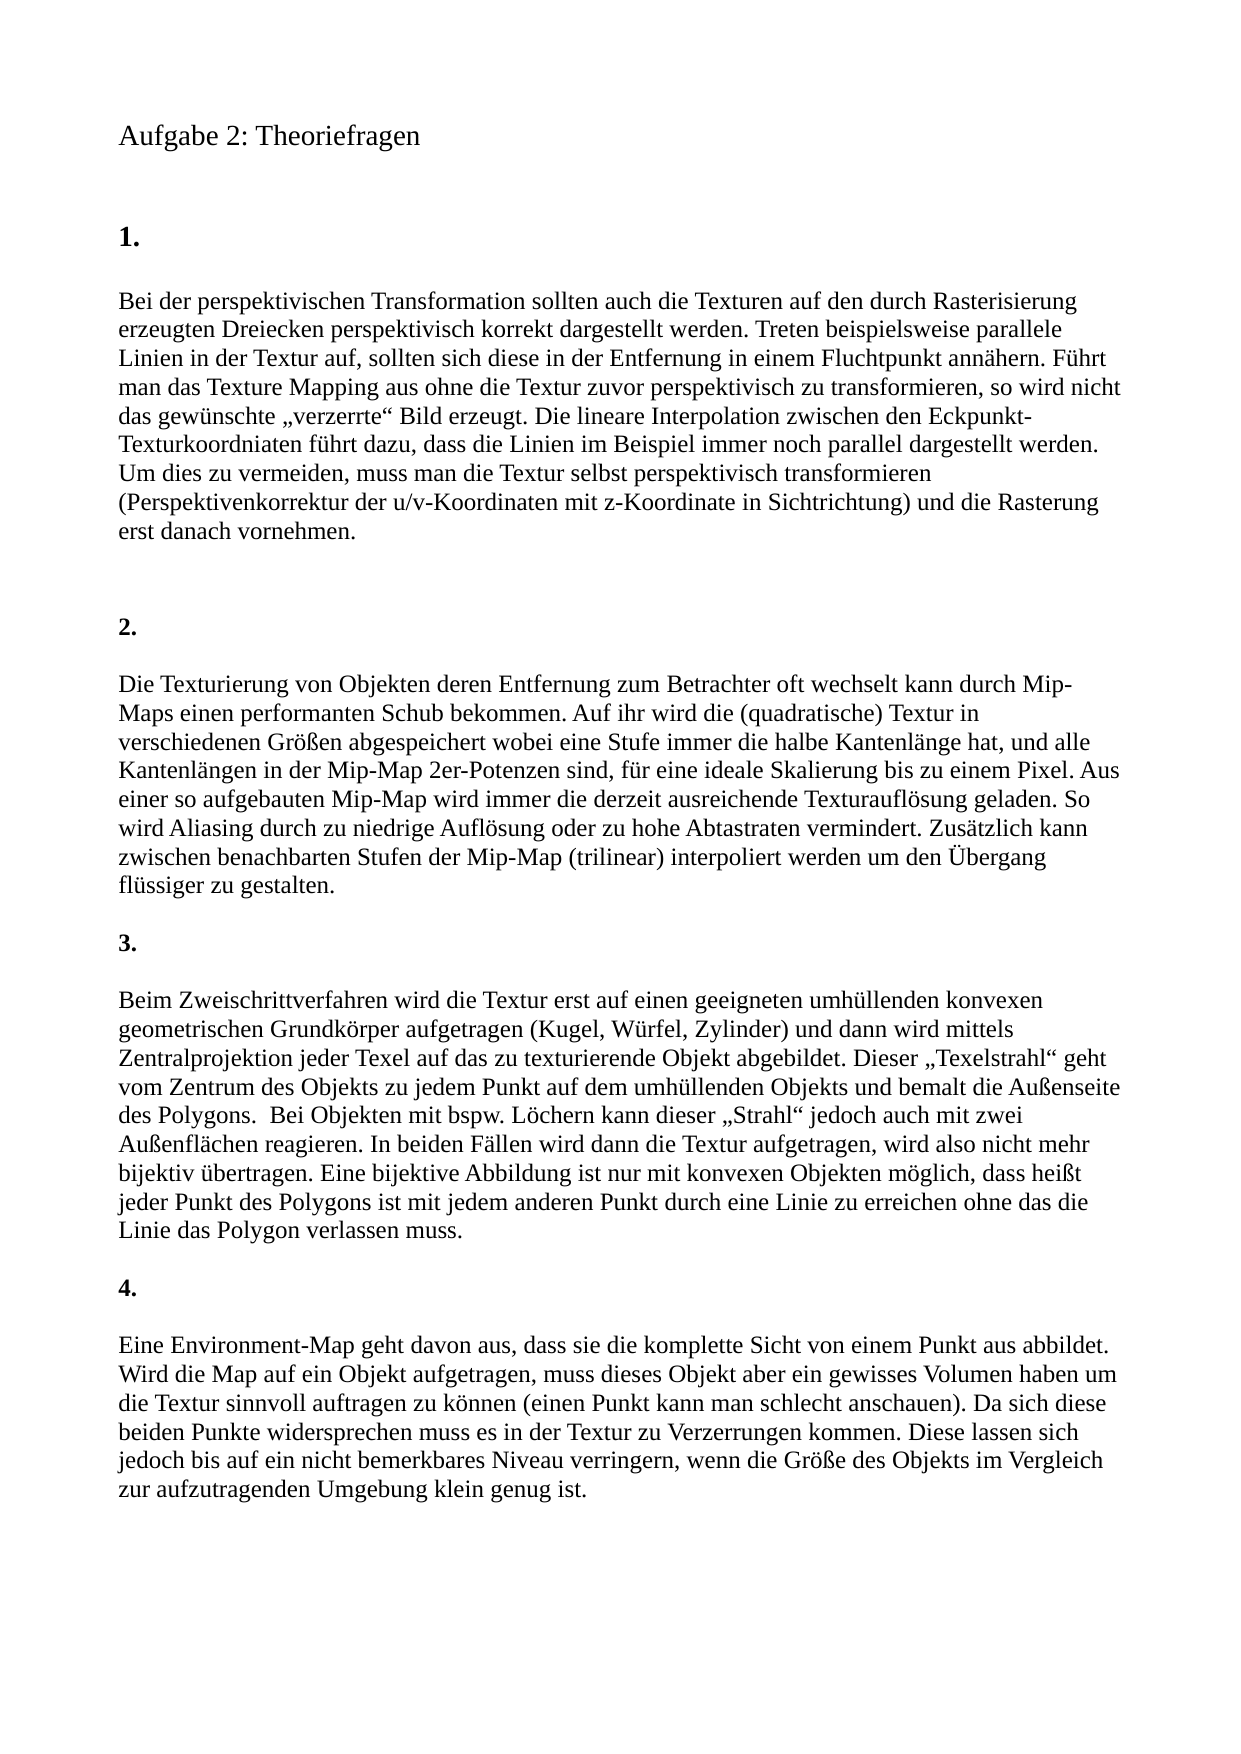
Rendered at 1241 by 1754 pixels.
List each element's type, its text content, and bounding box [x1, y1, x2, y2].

text Wird die Map auf ein Objekt aufgetragen, muss dieses Objekt aber ein gewisses Volumen haben um die Textur sinnvoll auftragen zu können (einen Punkt kann man schlecht anschauen). Da sich diese beiden Punkte widersprechen muss es in der Textur zu Verzerrungen kommen. Diese lassen sich jedoch bis auf ein nicht bemerkbares Niveau verringern, wenn die Größe des Objekts im Vergleich zur aufzutragenden Umgebung klein genug ist. [118, 1359, 1122, 1503]
text Aufgabe 2: Theoriefragen [118, 118, 1122, 152]
text 3. [118, 928, 1122, 957]
text 2. [118, 612, 1122, 640]
text Bei der perspektivischen Transformation sollten auch die Texturen auf den durch Rasterisierung erzeugten Dreiecken perspektivisch korrekt dargestellt werden. Treten beispielsweise parallele Linien in der Textur auf, sollten sich diese in der Entfernung in einem Fluchtpunkt annähern. Führt man das Texture Mapping aus ohne die Textur zuvor perspektivisch zu transformieren, so wird nicht das gewünschte „verzerrte“ Bild erzeugt. Die lineare Interpolation zwischen den Eckpunkt-Texturkoordniaten führt dazu, dass die Linien im Beispiel immer noch parallel dargestellt werden. Um dies zu vermeiden, muss man die Textur selbst perspektivisch transformieren (Perspektivenkorrektur der u/v-Koordinaten mit z-Koordinate in Sichtrichtung) und die Rasterung erst danach vornehmen. [118, 286, 1122, 544]
text 4. [118, 1273, 1122, 1302]
text Beim Zweischrittverfahren wird die Textur erst auf einen geeigneten umhüllenden konvexen geometrischen Grundkörper aufgetragen (Kugel, Würfel, Zylinder) und dann wird mittels Zentralprojektion jeder Texel auf das zu texturierende Objekt abgebildet. Dieser „Texelstrahl“ geht vom Zentrum des Objekts zu jedem Punkt auf dem umhüllenden Objekts und bemalt die Außenseite des Polygons. Bei Objekten mit bspw. Löchern kann dieser „Strahl“ jedoch auch mit zwei Außenflächen reagieren. In beiden Fällen wird dann die Textur aufgetragen, wird also nicht mehr bijektiv übertragen. Eine bijektive Abbildung ist nur mit konvexen Objekten möglich, dass heißt jeder Punkt des Polygons ist mit jedem anderen Punkt durch eine Linie zu erreichen ohne das die Linie das Polygon verlassen muss. [118, 985, 1122, 1244]
text 1. [118, 219, 1122, 252]
text Eine Environment-Map geht davon aus, dass sie die komplette Sicht von einem Punkt aus abbildet. [118, 1330, 1122, 1359]
text Die Texturierung von Objekten deren Entfernung zum Betrachter oft wechselt kann durch Mip-Maps einen performanten Schub bekommen. Auf ihr wird die (quadratische) Textur in verschiedenen Größen abgespeichert wobei eine Stufe immer die halbe Kantenlänge hat, und alle Kantenlängen in der Mip-Map 2er-Potenzen sind, für eine ideale Skalierung bis zu einem Pixel. Aus einer so aufgebauten Mip-Map wird immer die derzeit ausreichende Texturauflösung geladen. So wird Aliasing durch zu niedrige Auflösung oder zu hohe Abtastraten vermindert. Zusätzlich kann zwischen benachbarten Stufen der Mip-Map (trilinear) interpoliert werden um den Übergang flüssiger zu gestalten. [118, 669, 1122, 899]
